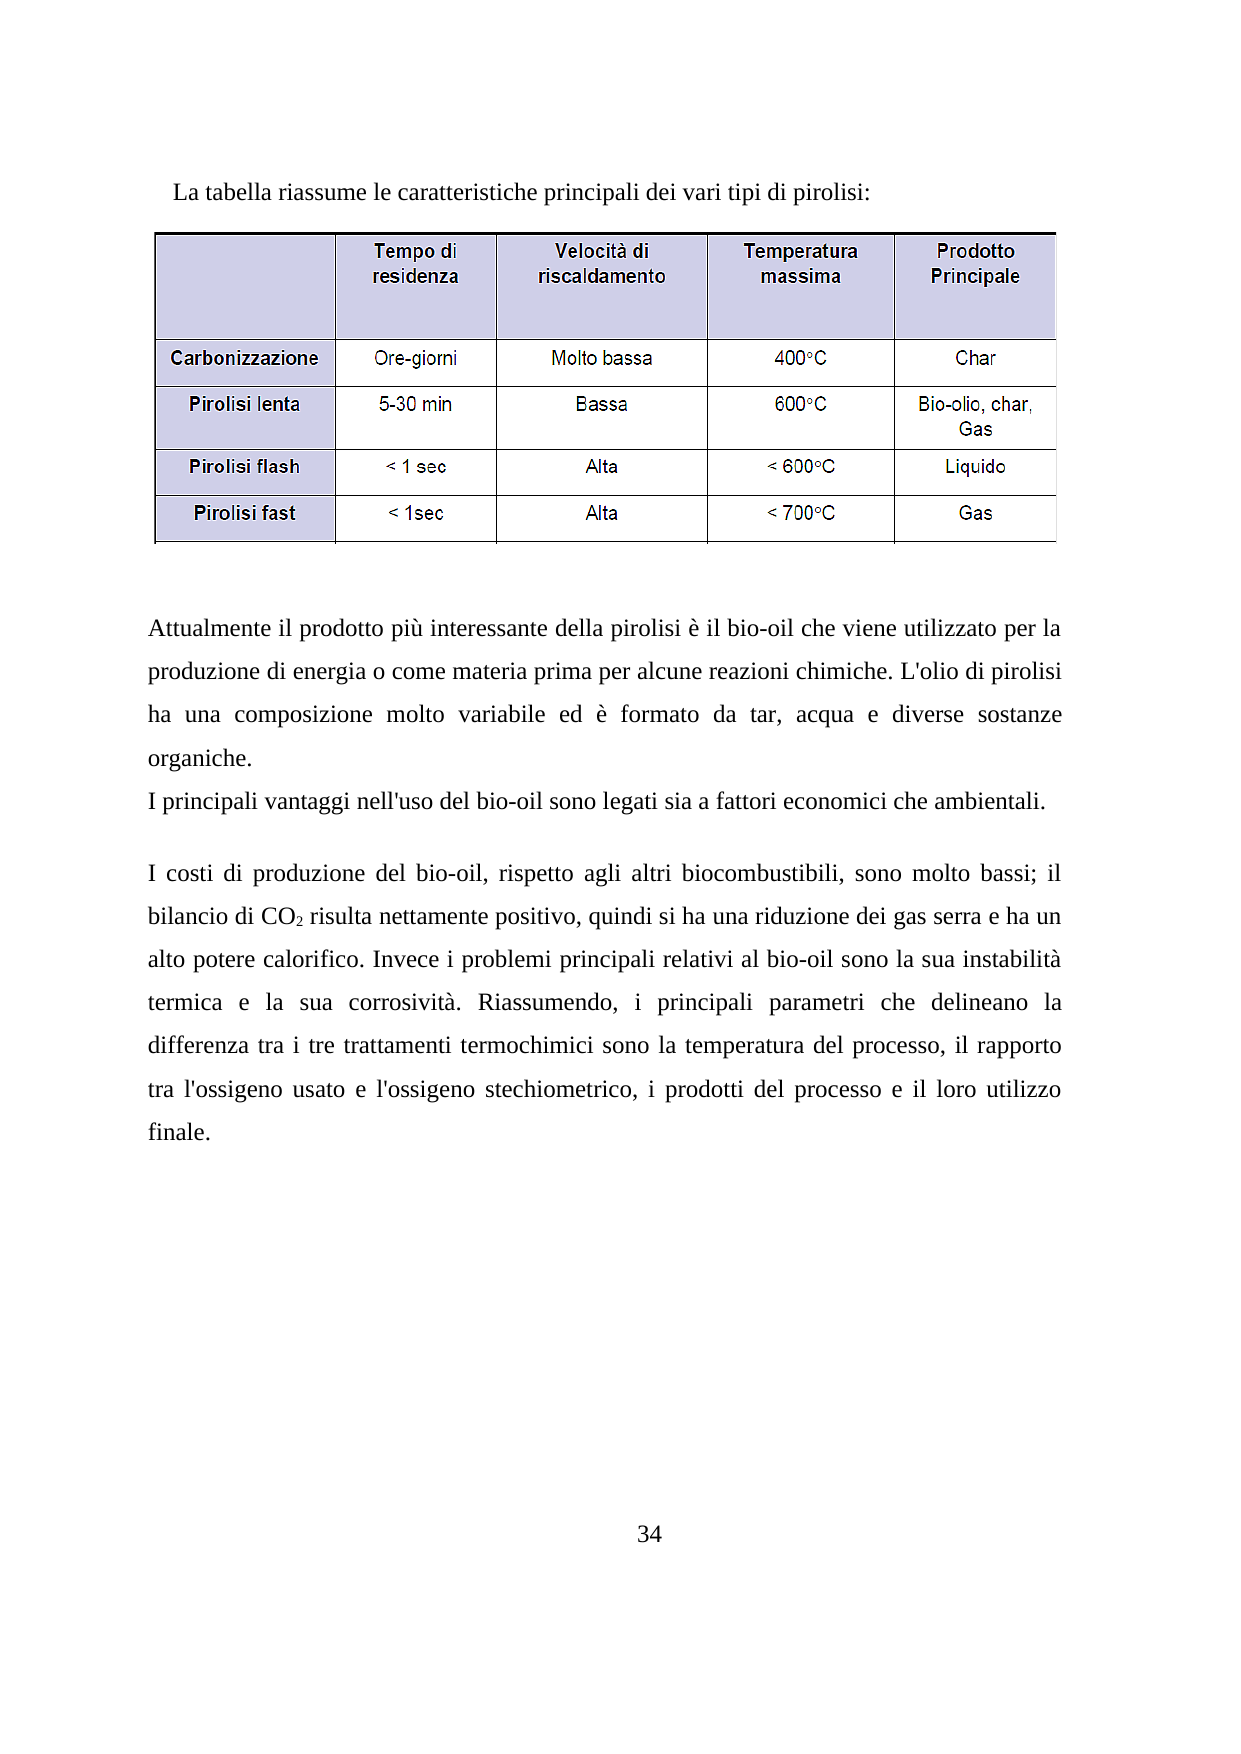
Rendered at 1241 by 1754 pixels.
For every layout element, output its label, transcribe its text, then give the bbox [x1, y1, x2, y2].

picture [154, 232, 1057, 544]
text Attualmente il prodotto più interessante della pirolisi è il bio-oil che viene utilizzato per la produzione di energia o come materia prima per alcune reazioni chimiche. L'olio di pirolisi ha una composizione molto variabile ed è formato da tar, acqua e diverse sostanze organiche. [148, 613, 1063, 771]
text La tabella riassume le caratteristiche principali dei vari tipi di pirolisi: [148, 177, 1063, 206]
text I costi di produzione del bio-oil, rispetto agli altri biocombustibili, sono molto bassi; il bilancio di CO2 risulta nettamente positivo, quindi si ha una riduzione dei gas serra e ha un alto potere calorifico. Invece i problemi principali relativi al bio-oil sono la sua instabilità termica e la sua corrosività. Riassumendo, i principali parametri che delineano la differenza tra i tre trattamenti termochimici sono la temperatura del processo, il rapporto tra l'ossigeno usato e l'ossigeno stechiometrico, i prodotti del processo e il loro utilizzo finale. [148, 858, 1063, 1146]
text I principali vantaggi nell'uso del bio-oil sono legati sia a fattori economici che ambientali. [148, 786, 1063, 814]
